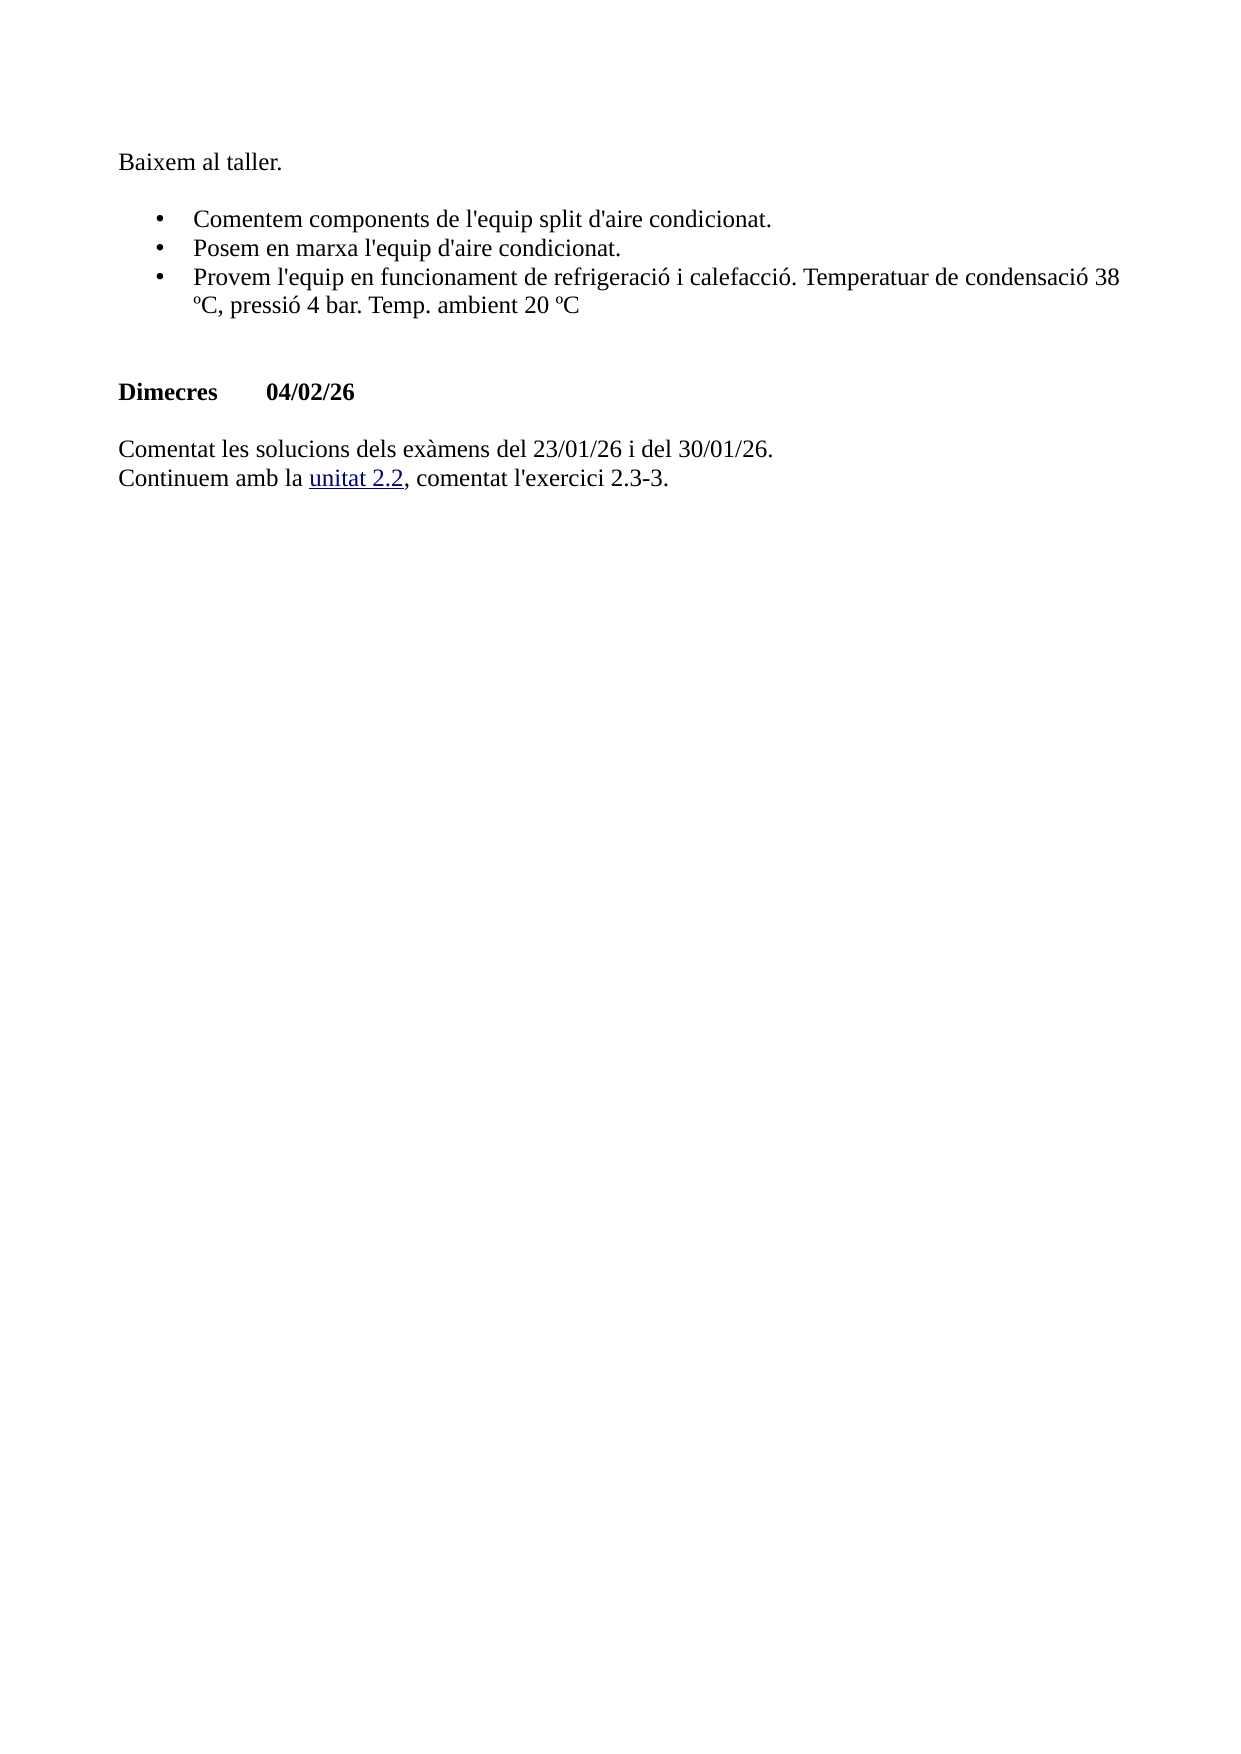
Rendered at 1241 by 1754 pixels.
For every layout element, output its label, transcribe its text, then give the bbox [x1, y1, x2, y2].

text Continuem amb la unitat 2.2, comentat l'exercici 2.3-3. [118, 463, 1122, 492]
list Comentem components de l'equip split d'aire condicionat. [156, 204, 1122, 233]
text Baixem al taller. [118, 147, 1122, 176]
text Dimecres 04/02/26 [118, 377, 1122, 406]
list Posem en marxa l'equip d'aire condicionat. [156, 233, 1122, 262]
text Comentat les solucions dels exàmens del 23/01/26 i del 30/01/26. [118, 434, 1122, 463]
list Provem l'equip en funcionament de refrigeració i calefacció. Temperatuar de condensació 38 ºC, pressió 4 bar. Temp. ambient 20 ºC [156, 262, 1122, 319]
